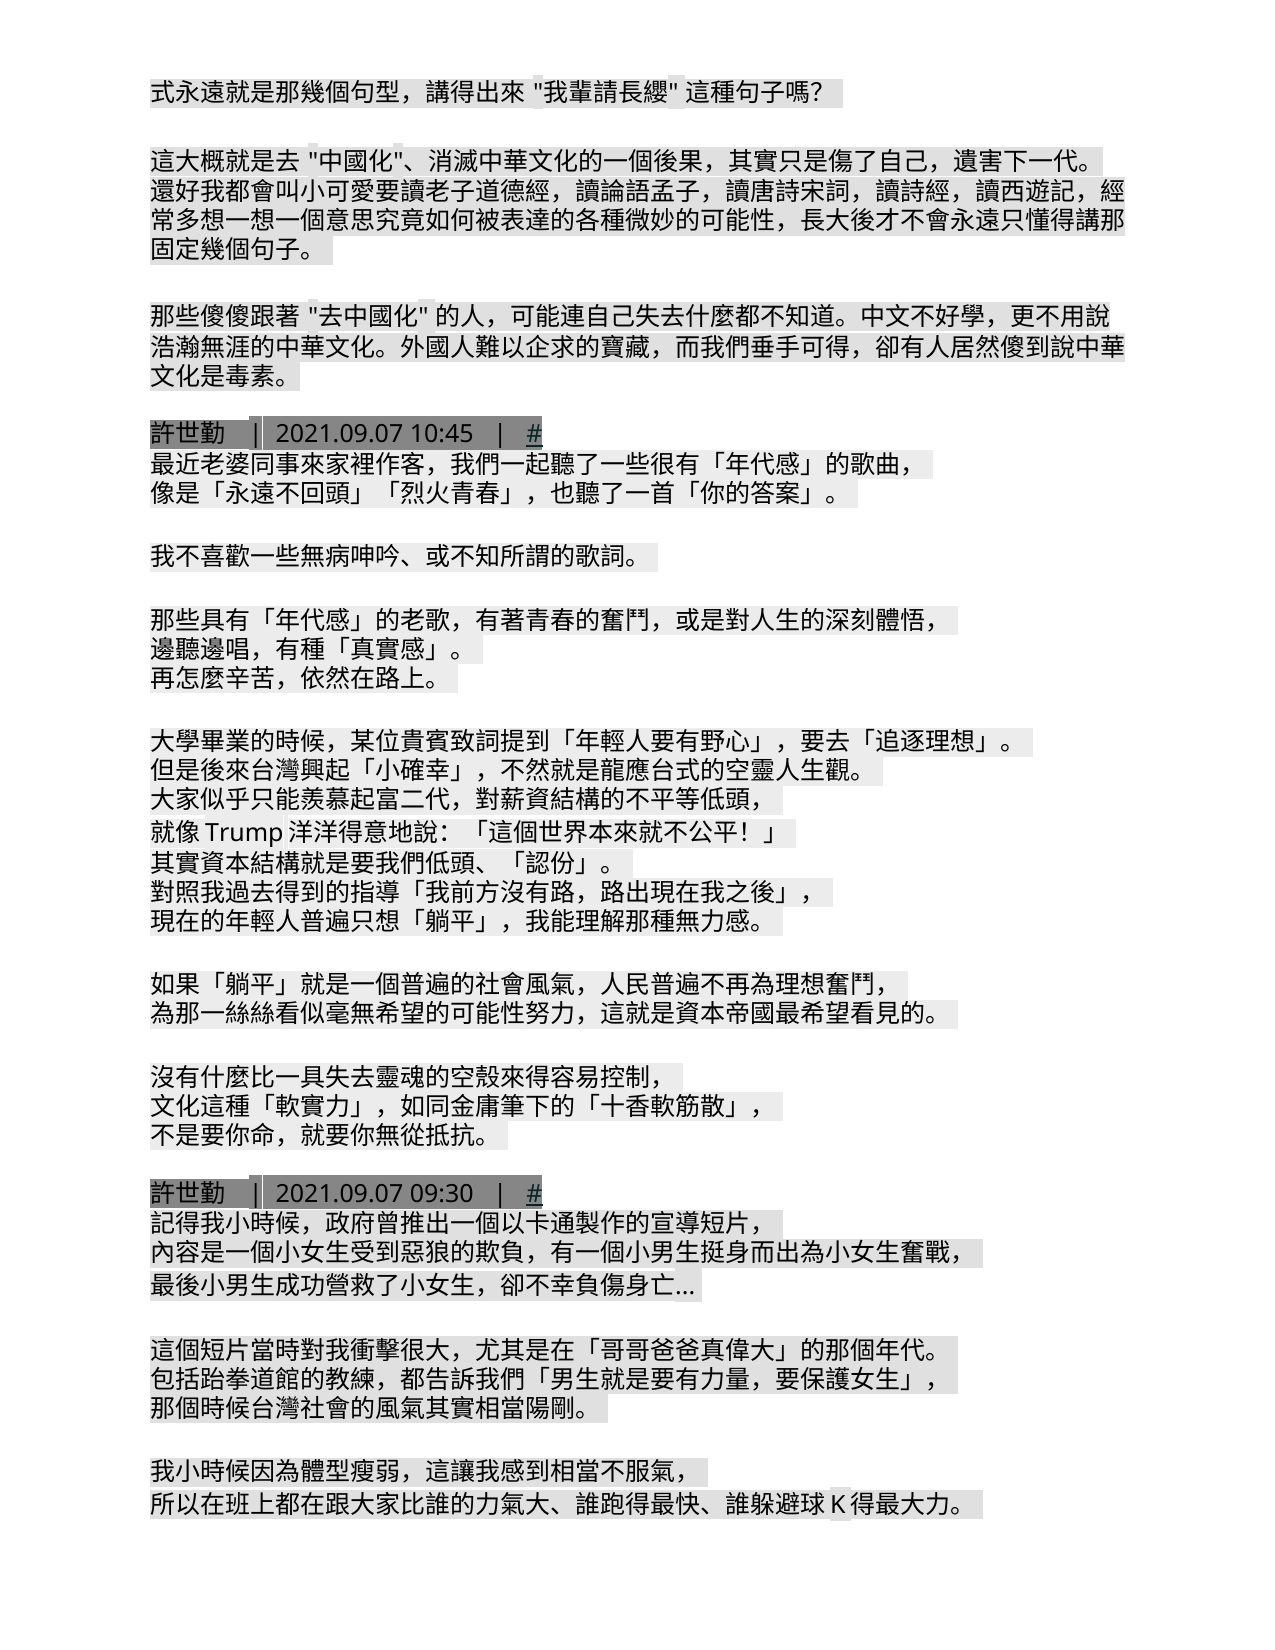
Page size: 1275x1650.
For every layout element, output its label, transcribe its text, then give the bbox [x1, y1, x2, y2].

text 記得我小時候，政府曾推出一個以卡通製作的宣導短片， 內容是一個小女生受到惡狼的欺負，有一個小男生挺身而出為小女生奮戰， 最後小男生成功營救了小女生，卻不幸負傷身亡... 這個短片當時對我衝擊很大，尤其是在「哥哥爸爸真偉大」的那個年代。 包括跆拳道館的教練，都告訴我們「男生就是要有力量，要保護女生」， 那個時候台灣社會的風氣其實相當陽剛。 我小時候因為體型瘦弱，這讓我感到相當不服氣， 所以在班上都在跟大家比誰的力氣大、誰跑得最快、誰躲避球K得最大力。 [150, 1209, 1125, 1555]
text 許世勤 | 2021.09.07 10:45 | # [150, 416, 1125, 450]
text 式永遠就是那幾個句型，講得出來 "我輩請長纓" 這種句子嗎？ 這大概就是去 "中國化"、消滅中華文化的一個後果，其實只是傷了自己，遺害下一代。還好我都會叫小可愛要讀老子道德經，讀論語孟子，讀唐詩宋詞，讀詩經，讀西遊記，經常多想一想一個意思究竟如何被表達的各種微妙的可能性，長大後才不會永遠只懂得講那固定幾個句子。 那些傻傻跟著 "去中國化" 的人，可能連自己失去什麼都不知道。中文不好學，更不用說浩瀚無涯的中華文化。外國人難以企求的寶藏，而我們垂手可得，卻有人居然傻到說中華文化是毒素。 [150, 75, 1125, 391]
text 許世勤 | 2021.09.07 09:30 | # [150, 1175, 1125, 1209]
text 最近老婆同事來家裡作客，我們一起聽了一些很有「年代感」的歌曲， 像是「永遠不回頭」「烈火青春」，也聽了一首「你的答案」。 我不喜歡一些無病呻吟、或不知所謂的歌詞。 那些具有「年代感」的老歌，有著青春的奮鬥，或是對人生的深刻體悟， 邊聽邊唱，有種「真實感」。 再怎麼辛苦，依然在路上。 大學畢業的時候，某位貴賓致詞提到「年輕人要有野心」，要去「追逐理想」。 但是後來台灣興起「小確幸」，不然就是龍應台式的空靈人生觀。 大家似乎只能羨慕起富二代，對薪資結構的不平等低頭， 就像Trump洋洋得意地說：「這個世界本來就不公平！」 其實資本結構就是要我們低頭、「認份」。 對照我過去得到的指導「我前方沒有路，路出現在我之後」， 現在的年輕人普遍只想「躺平」，我能理解那種無力感。 如果「躺平」就是一個普遍的社會風氣，人民普遍不再為理想奮鬥， 為那一絲絲看似毫無希望的可能性努力，這就是資本帝國最希望看見的。 沒有什麼比一具失去靈魂的空殼來得容易控制， 文化這種「軟實力」，如同金庸筆下的「十香軟筋散」， 不是要你命，就要你無從抵抗。 [150, 450, 1125, 1150]
